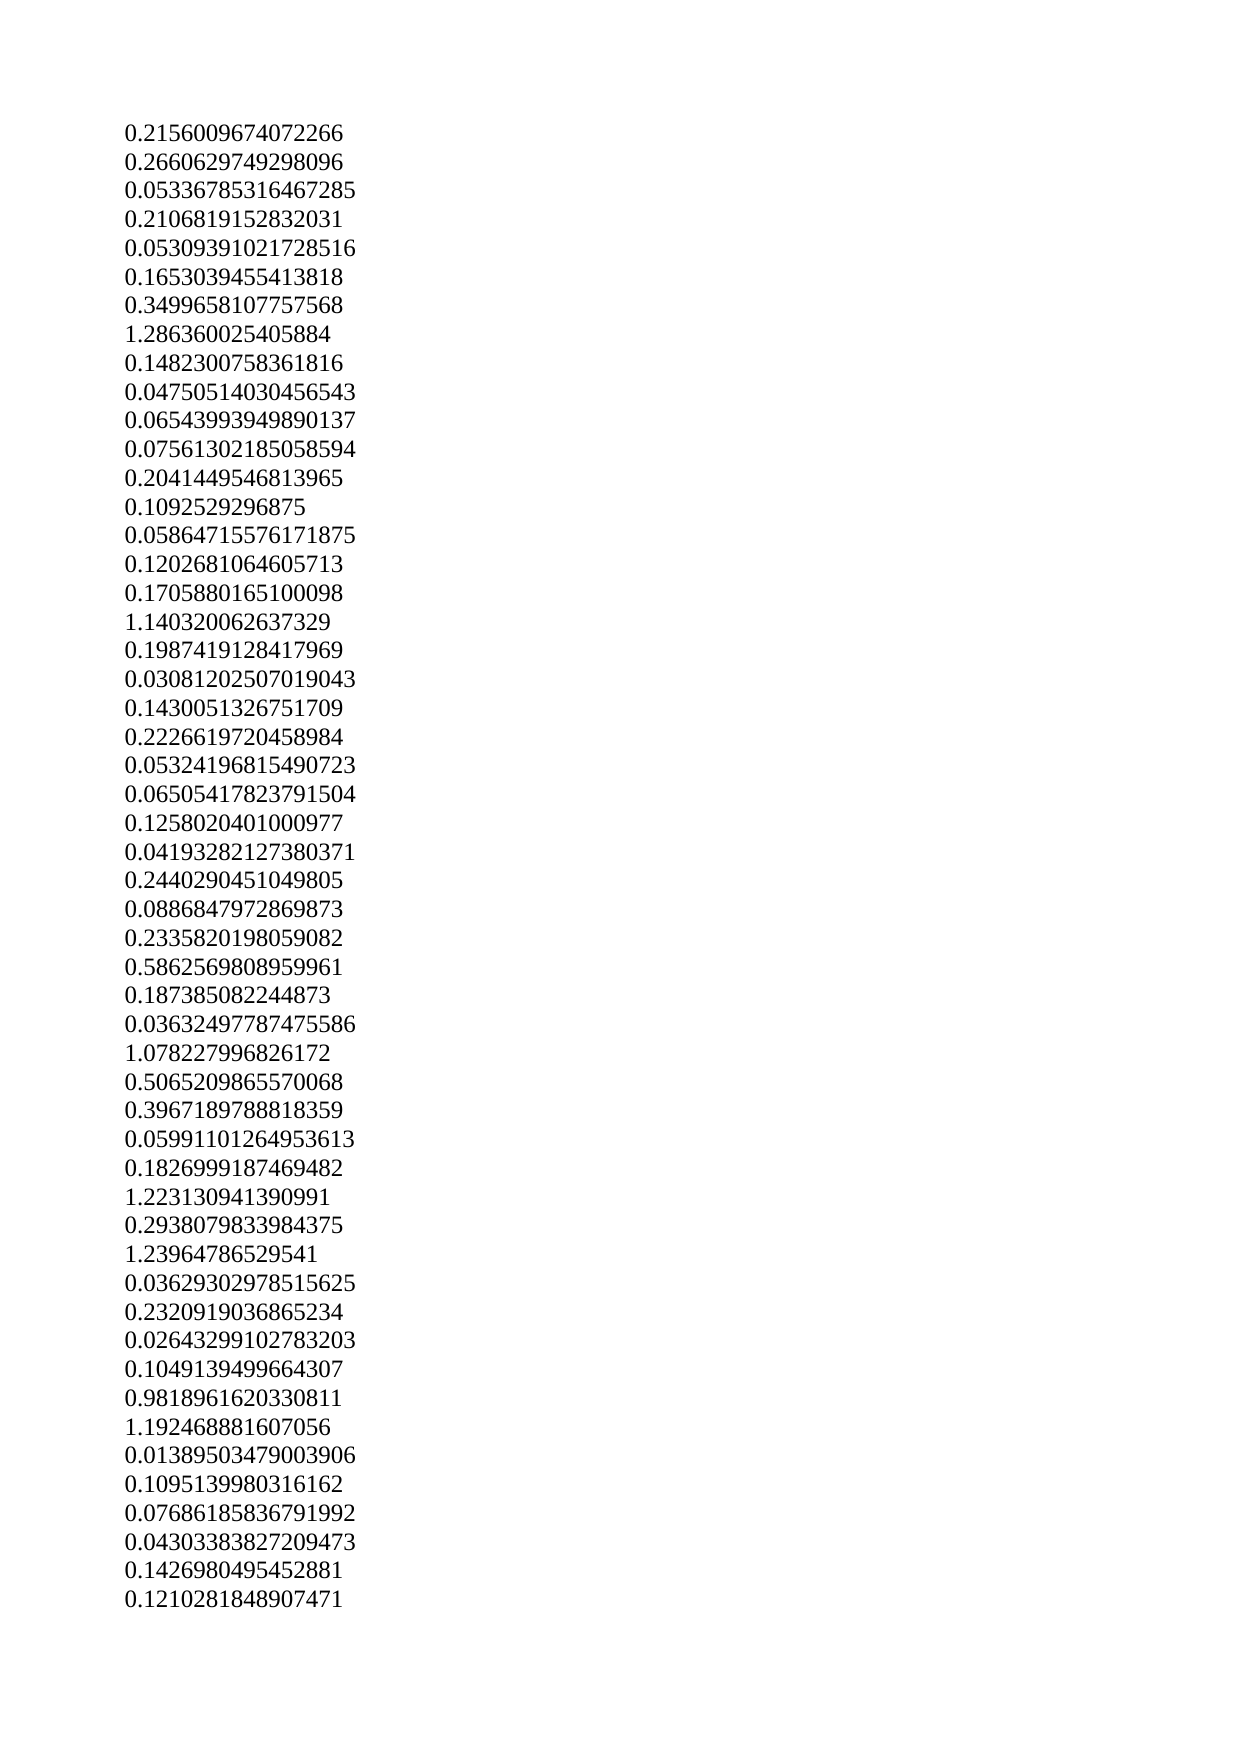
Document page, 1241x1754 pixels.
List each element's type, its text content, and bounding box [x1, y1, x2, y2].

text 0.04750514030456543 [118, 377, 1122, 406]
text 0.03629302978515625 [118, 1268, 1122, 1297]
text 0.07686185836791992 [118, 1498, 1122, 1527]
text 0.1430051326751709 [118, 693, 1122, 722]
text 0.04193282127380371 [118, 837, 1122, 866]
text 0.9818961620330811 [118, 1383, 1122, 1412]
text 0.06505417823791504 [118, 779, 1122, 808]
text 0.1705880165100098 [118, 578, 1122, 607]
text 0.05309391021728516 [118, 233, 1122, 262]
text 0.1826999187469482 [118, 1153, 1122, 1182]
text 1.23964786529541 [118, 1239, 1122, 1268]
text 0.3499658107757568 [118, 291, 1122, 319]
text 0.01389503479003906 [118, 1441, 1122, 1469]
text 0.04303383827209473 [118, 1527, 1122, 1556]
text 0.1210281848907471 [118, 1584, 1122, 1613]
text 0.5862569808959961 [118, 952, 1122, 981]
text 0.1426980495452881 [118, 1556, 1122, 1584]
text 0.2440290451049805 [118, 866, 1122, 894]
text 0.1049139499664307 [118, 1354, 1122, 1383]
text 0.2041449546813965 [118, 463, 1122, 492]
text 0.07561302185058594 [118, 434, 1122, 463]
text 1.223130941390991 [118, 1182, 1122, 1211]
text 0.2938079833984375 [118, 1211, 1122, 1239]
text 0.1482300758361816 [118, 348, 1122, 377]
text 0.5065209865570068 [118, 1067, 1122, 1096]
text 0.2106819152832031 [118, 204, 1122, 233]
text 0.1258020401000977 [118, 808, 1122, 837]
text 0.1653039455413818 [118, 262, 1122, 291]
text 0.03632497787475586 [118, 1009, 1122, 1038]
text 0.05336785316467285 [118, 176, 1122, 204]
text 0.2226619720458984 [118, 722, 1122, 751]
text 1.286360025405884 [118, 319, 1122, 348]
text 0.05991101264953613 [118, 1124, 1122, 1153]
text 0.1092529296875 [118, 492, 1122, 521]
text 1.140320062637329 [118, 607, 1122, 636]
text 1.192468881607056 [118, 1412, 1122, 1441]
text 0.1202681064605713 [118, 549, 1122, 578]
text 0.1987419128417969 [118, 636, 1122, 664]
text 0.0886847972869873 [118, 894, 1122, 923]
text 0.2335820198059082 [118, 923, 1122, 952]
text 0.02643299102783203 [118, 1326, 1122, 1354]
text 0.3967189788818359 [118, 1096, 1122, 1124]
text 0.05324196815490723 [118, 751, 1122, 779]
text 0.187385082244873 [118, 981, 1122, 1009]
text 0.2660629749298096 [118, 147, 1122, 176]
text 0.06543993949890137 [118, 406, 1122, 434]
text 1.078227996826172 [118, 1038, 1122, 1067]
text 0.1095139980316162 [118, 1469, 1122, 1498]
text 0.2156009674072266 [118, 118, 1122, 147]
text 0.03081202507019043 [118, 664, 1122, 693]
text 0.05864715576171875 [118, 521, 1122, 549]
text 0.2320919036865234 [118, 1297, 1122, 1326]
